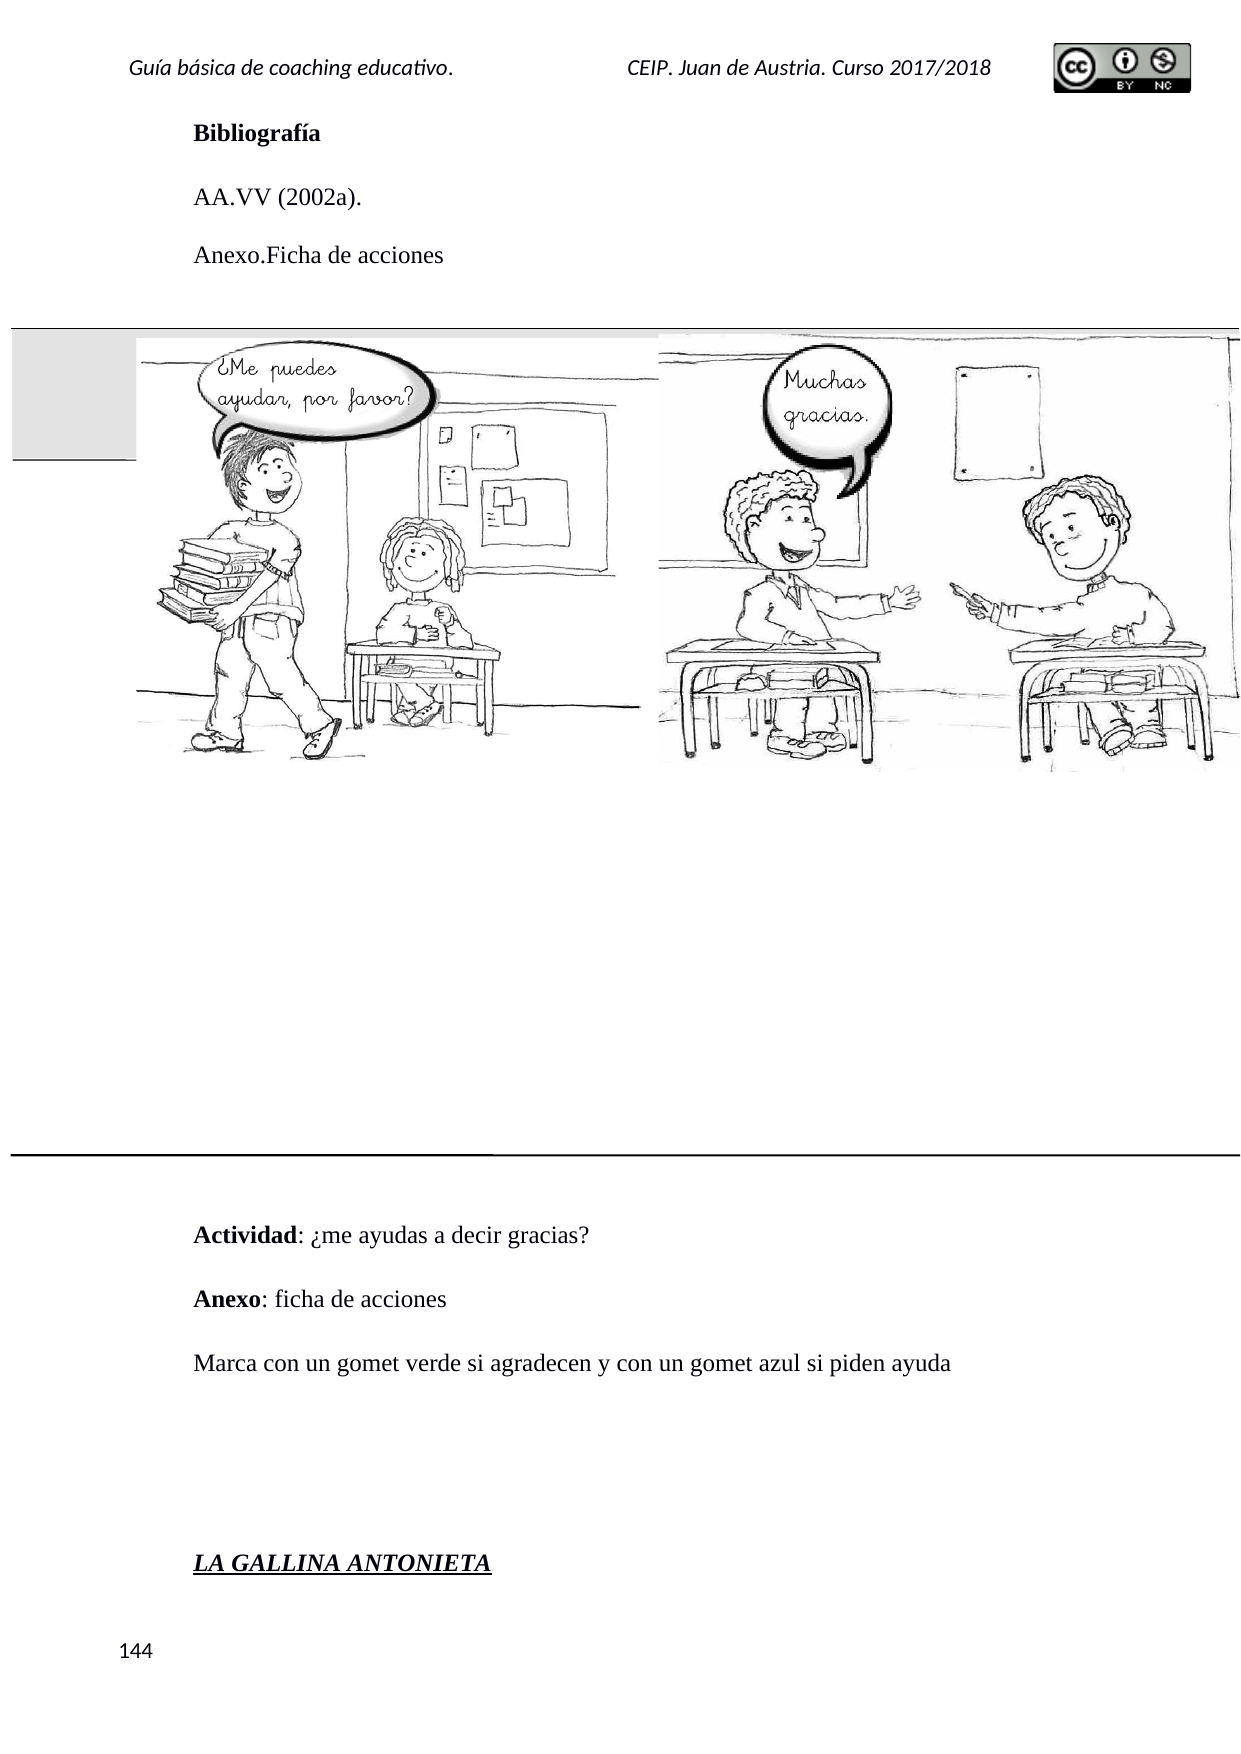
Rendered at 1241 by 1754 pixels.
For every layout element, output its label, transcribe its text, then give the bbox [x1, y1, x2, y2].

text Anexo.Ficha de acciones [118, 240, 1122, 268]
picture [1053, 43, 1192, 93]
subtitle LA GALLINA ANTONIETA [118, 1548, 1122, 1577]
text Marca con un gomet verde si agradecen y con un gomet azul si piden ayuda [118, 1348, 1122, 1377]
text AA.VV (2002a). [118, 182, 1122, 211]
text Anexo: ficha de acciones [118, 1284, 1122, 1313]
text Actividad: ¿me ayudas a decir gracias? [118, 1221, 1122, 1249]
subtitle Bibliografía [118, 118, 1122, 147]
picture [136, 334, 1241, 772]
